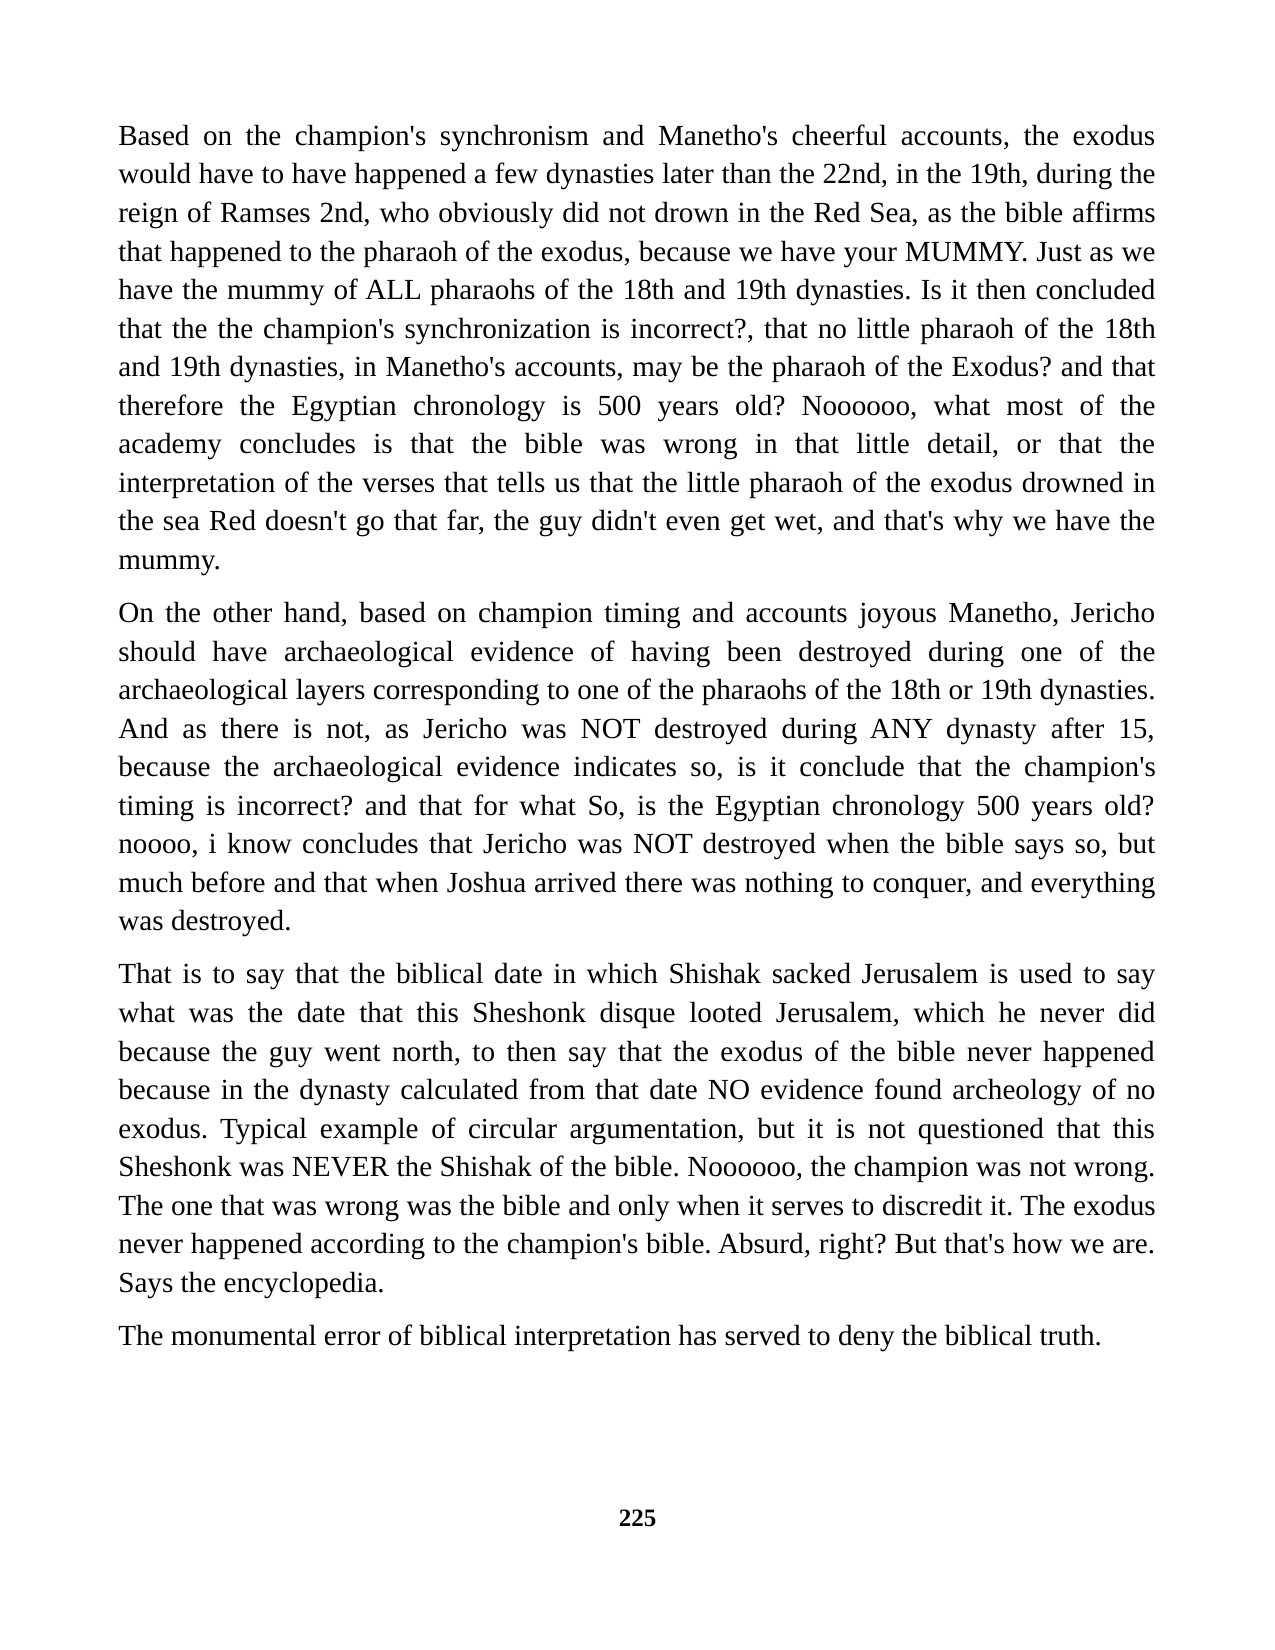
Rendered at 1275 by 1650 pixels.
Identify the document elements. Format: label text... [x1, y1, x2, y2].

text The monumental error of biblical interpretation has served to deny the biblical truth. [118, 1318, 1157, 1352]
text That is to say that the biblical date in which Shishak sacked Jerusalem is used to say what was the date that this Sheshonk disque looted Jerusalem, which he never did because the guy went north, to then say that the exodus of the bible never happened because in the dynasty calculated from that date NO evidence found archeology of no exodus. Typical example of circular argumentation, but it is not questioned that this Sheshonk was NEVER the Shishak of the bible. Noooooo, the champion was not wrong. The one that was wrong was the bible and only when it serves to discredit it. The exodus never happened according to the champion's bible. Absurd, right? But that's how we are. Says the encyclopedia. [118, 957, 1157, 1298]
text Based on the champion's synchronism and Manetho's cheerful accounts, the exodus would have to have happened a few dynasties later than the 22nd, in the 19th, during the reign of Ramses 2nd, who obviously did not drown in the Red Sea, as the bible affirms that happened to the pharaoh of the exodus, because we have your MUMMY. Just as we have the mummy of ALL pharaohs of the 18th and 19th dynasties. Is it then concluded that the the champion's synchronization is incorrect?, that no little pharaoh of the 18th and 19th dynasties, in Manetho's accounts, may be the pharaoh of the Exodus? and that therefore the Egyptian chronology is 500 years old? Noooooo, what most of the academy concludes is that the bible was wrong in that little detail, or that the interpretation of the verses that tells us that the little pharaoh of the exodus drowned in the sea Red doesn't go that far, the guy didn't even get wet, and that's why we have the mummy. [118, 118, 1157, 576]
text On the other hand, based on champion timing and accounts joyous Manetho, Jericho should have archaeological evidence of having been destroyed during one of the archaeological layers corresponding to one of the pharaohs of the 18th or 19th dynasties. And as there is not, as Jericho was NOT destroyed during ANY dynasty after 15, because the archaeological evidence indicates so, is it conclude that the champion's timing is incorrect? and that for what So, is the Egyptian chronology 500 years old? noooo, i know concludes that Jericho was NOT destroyed when the bible says so, but much before and that when Joshua arrived there was nothing to conquer, and everything was destroyed. [118, 595, 1157, 937]
